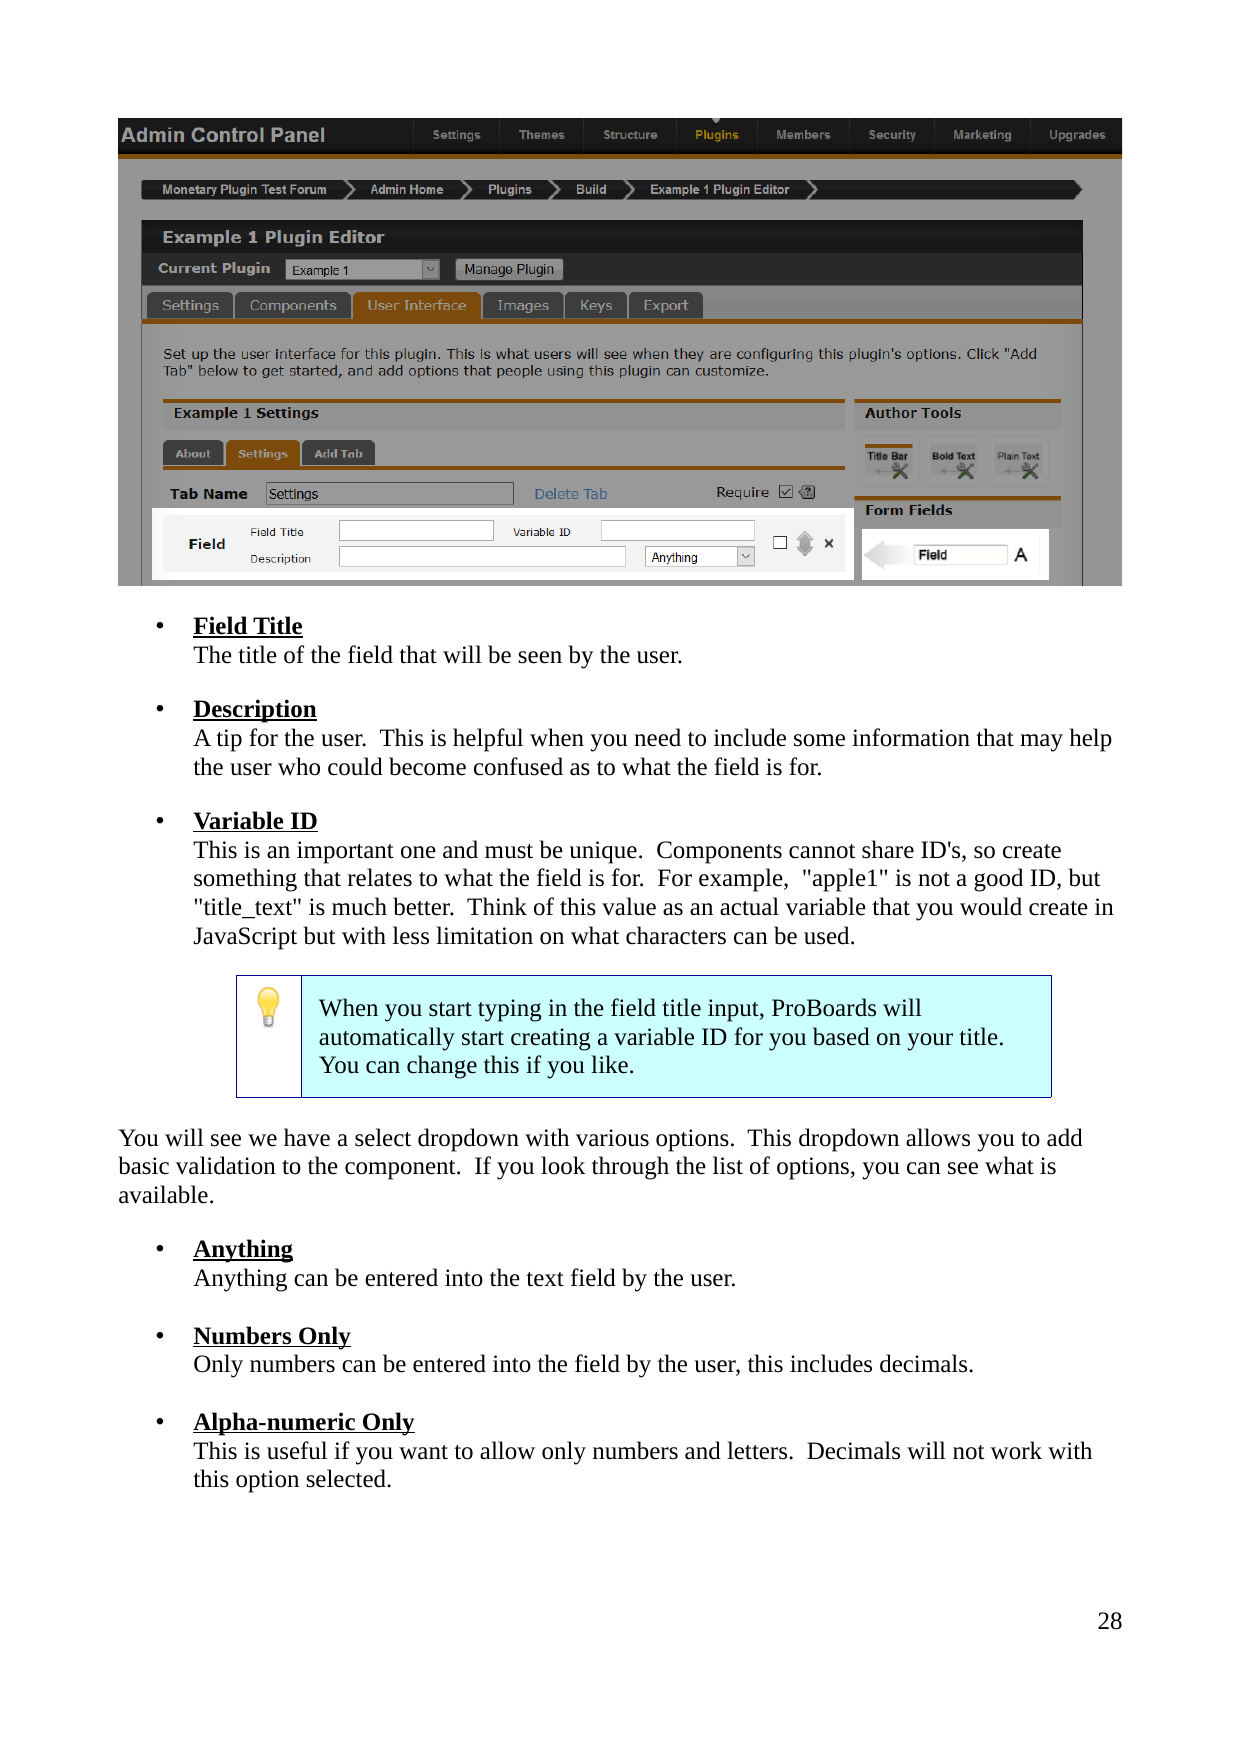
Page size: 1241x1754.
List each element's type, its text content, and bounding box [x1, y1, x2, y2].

picture [251, 987, 286, 1028]
list Description A tip for the user. This is helpful when you need to include some information that may help the user who could become confused as to what the field is for. [156, 694, 1122, 781]
list Numbers Only Only numbers can be entered into the field by the user, this includes decimals. [156, 1321, 1122, 1407]
text You will see we have a select dropdown with various options. This dropdown allows you to add basic validation to the component. If you look through the list of options, you can see what is available. [118, 1123, 1122, 1209]
list Anything Anything can be entered into the text field by the user. [156, 1234, 1122, 1321]
list Variable ID This is an important one and must be unique. Components cannot share ID's, so create something that relates to what the field is for. For example, "apple1" is not a good ID, but "title_text" is much better. Think of this value as an actual variable that you would create in JavaScript but with less limitation on what characters can be used. [156, 806, 1122, 950]
picture [118, 118, 1123, 586]
table_header [237, 976, 301, 1097]
list Alpha-numeric Only This is useful if you want to allow only numbers and letters. Decimals will not work with this option selected. [156, 1407, 1122, 1522]
table_header When you start typing in the field title input, ProBoards will automatically start creating a variable ID for you based on your title. You can change this if you like. [302, 976, 1051, 1097]
list Field Title The title of the field that will be seen by the user. [156, 611, 1122, 669]
